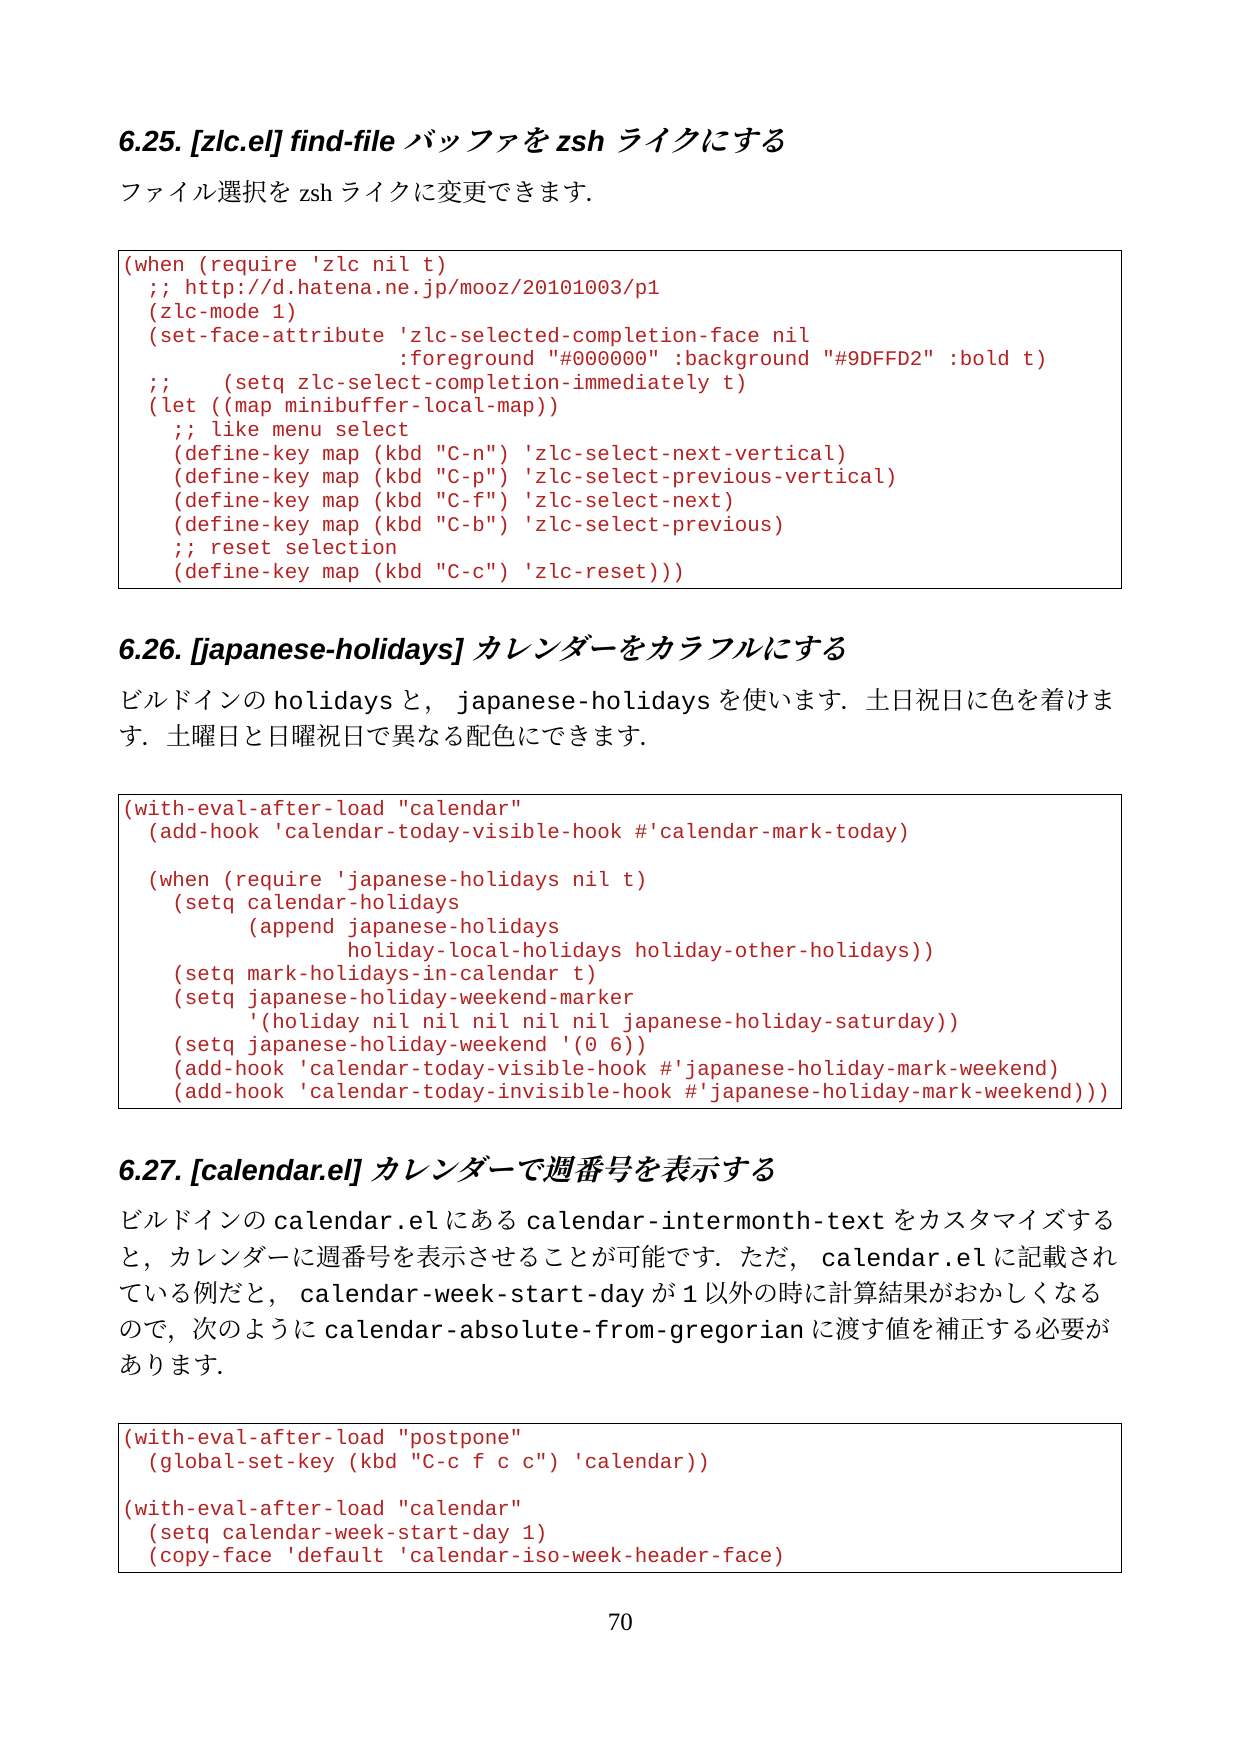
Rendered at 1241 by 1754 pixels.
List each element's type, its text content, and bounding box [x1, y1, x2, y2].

text ;; reset selection [119, 533, 1121, 557]
text (zlc-mode 1) [119, 297, 1121, 321]
text (setq calendar-holidays [119, 888, 1121, 912]
text ;; (setq zlc-select-completion-immediately t) [119, 368, 1121, 392]
text (with-eval-after-load "calendar" [119, 795, 1121, 817]
text (with-eval-after-load "postpone" [119, 1424, 1121, 1447]
text ;; like menu select [119, 415, 1121, 439]
text (set-face-attribute 'zlc-selected-completion-face nil [119, 321, 1121, 344]
text (global-set-key (kbd "C-c f c c") 'calendar)) [119, 1447, 1121, 1470]
text (setq japanese-holiday-weekend '(0 6)) [119, 1030, 1121, 1054]
text (with-eval-after-load "calendar" [119, 1494, 1121, 1518]
text (setq japanese-holiday-weekend-marker [119, 983, 1121, 1007]
text (define-key map (kbd "C-n") 'zlc-select-next-vertical) [119, 439, 1121, 462]
text (when (require 'japanese-holidays nil t) [119, 865, 1121, 888]
text '(holiday nil nil nil nil nil japanese-holiday-saturday)) [119, 1007, 1121, 1030]
text (add-hook 'calendar-today-visible-hook #'calendar-mark-today) [119, 817, 1121, 841]
text (append japanese-holidays [119, 912, 1121, 936]
text ビルドインの calendar.el にある calendar-intermonth-text をカスタマイズすると，カレンダーに週番号を表示させることが可能です．ただ， calendar.el に記載されている例だと， calendar-week-start-day が 1 以外の時に計算結果がおかしくなるので，次のように calendar-absolute-from-gregorian に渡す値を補正する必要があります． [118, 1201, 1122, 1411]
text ファイル選択を zsh ライクに変更できます． [118, 172, 1122, 237]
text ;; http://d.hatena.ne.jp/mooz/20101003/p1 [119, 273, 1121, 297]
text :foreground "#000000" :background "#9DFFD2" :bold t) [119, 344, 1121, 368]
text (setq calendar-week-start-day 1) [119, 1518, 1121, 1541]
text holiday-local-holidays holiday-other-holidays)) [119, 936, 1121, 959]
subtitle [japanese-holidays] カレンダーをカラフルにする [118, 626, 1122, 668]
text (add-hook 'calendar-today-visible-hook #'japanese-holiday-mark-weekend) [119, 1054, 1121, 1078]
text (define-key map (kbd "C-b") 'zlc-select-previous) [119, 510, 1121, 533]
text (define-key map (kbd "C-p") 'zlc-select-previous-vertical) [119, 462, 1121, 486]
subtitle [calendar.el] カレンダーで週番号を表示する [118, 1147, 1122, 1188]
text (when (require 'zlc nil t) [119, 251, 1121, 273]
text (let ((map minibuffer-local-map)) [119, 392, 1121, 415]
subtitle [zlc.el] find-file バッファを zsh ライクにする [118, 118, 1122, 160]
text (setq mark-holidays-in-calendar t) [119, 959, 1121, 983]
text (add-hook 'calendar-today-invisible-hook #'japanese-holiday-mark-weekend))) [119, 1078, 1121, 1108]
text (copy-face 'default 'calendar-iso-week-header-face) [119, 1541, 1121, 1572]
text ビルドインの holidays と， japanese-holidays を使います．土日祝日に色を着けます．土曜日と日曜祝日で異なる配色にできます． [118, 680, 1122, 781]
text (define-key map (kbd "C-f") 'zlc-select-next) [119, 486, 1121, 510]
text (define-key map (kbd "C-c") 'zlc-reset))) [119, 557, 1121, 588]
